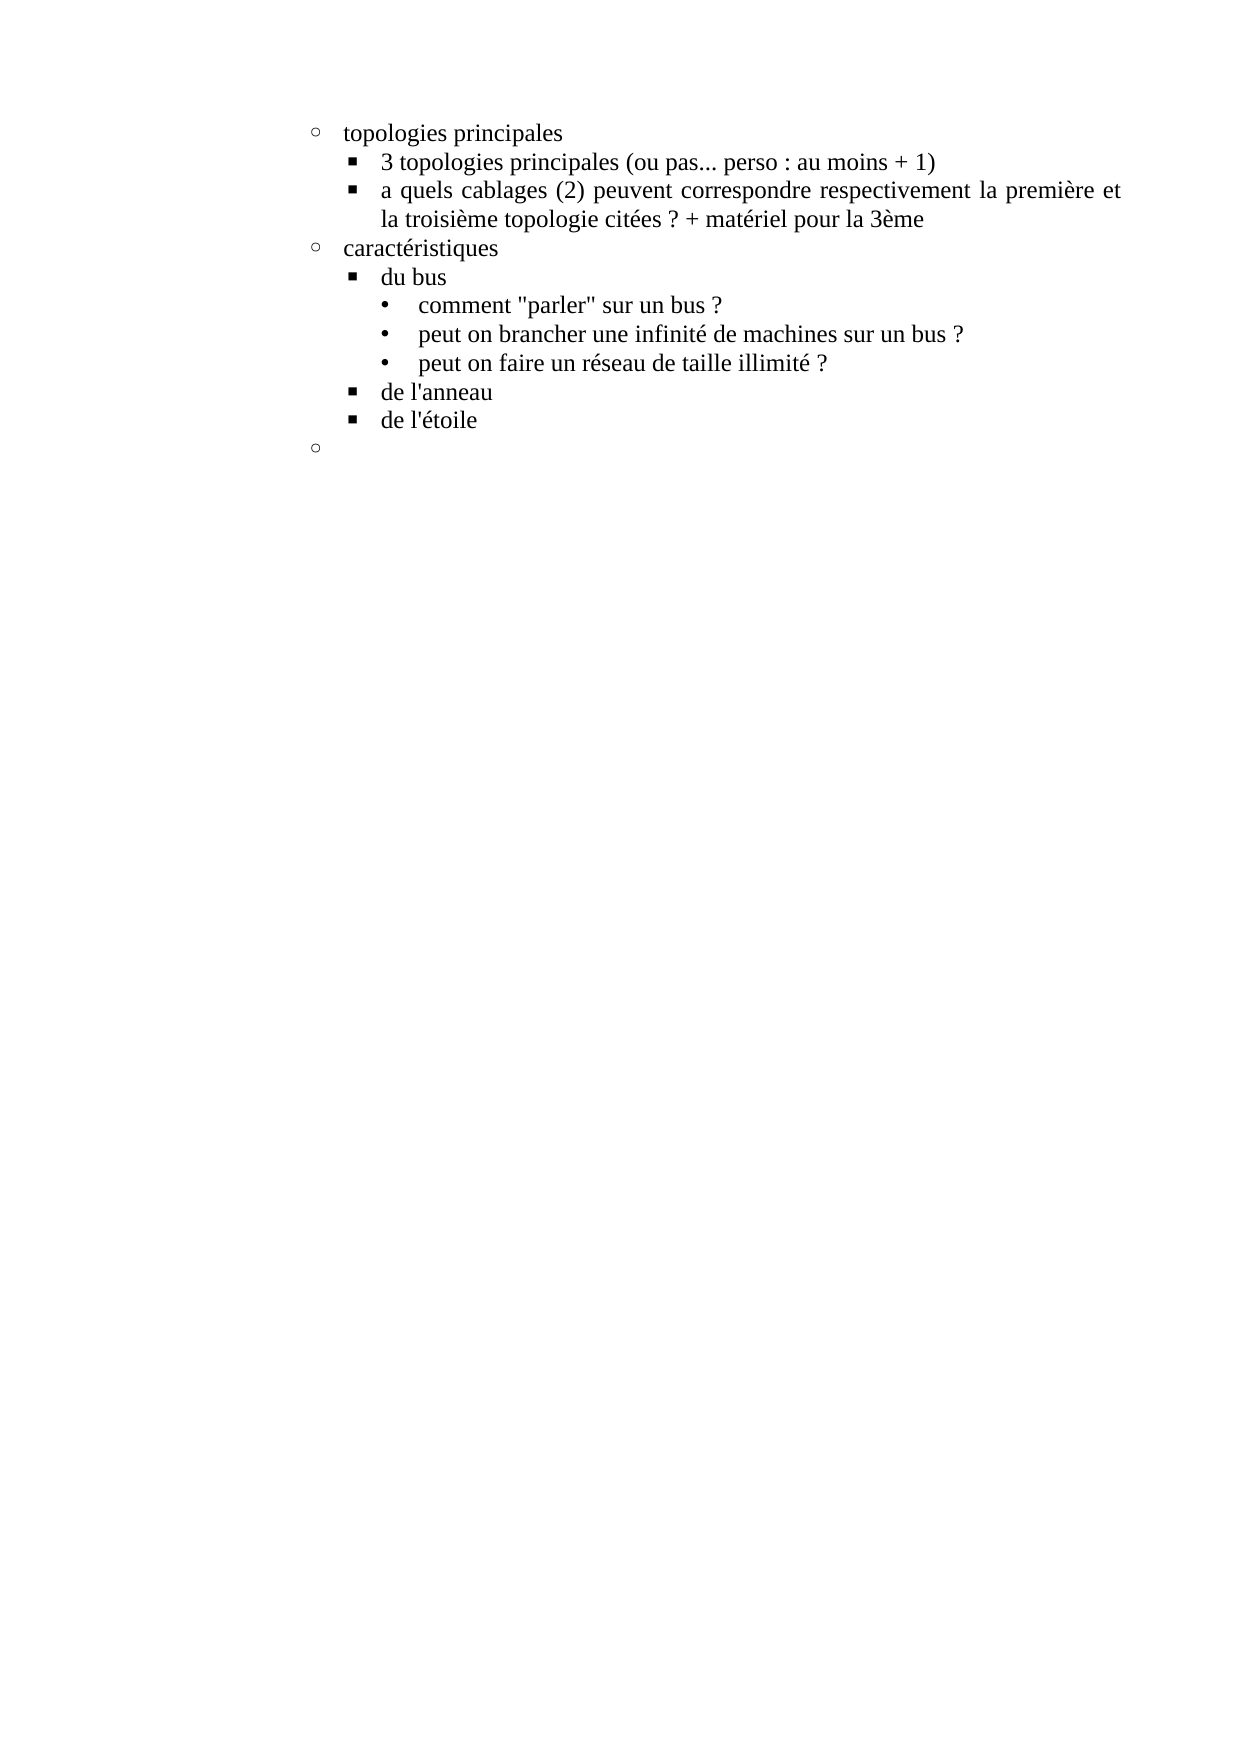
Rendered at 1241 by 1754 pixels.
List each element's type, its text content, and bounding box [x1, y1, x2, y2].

list topologies principales [306, 118, 1122, 147]
list du bus [343, 262, 1122, 291]
list peut on faire un réseau de taille illimité ? [381, 348, 1122, 377]
list de l'anneau [343, 377, 1122, 406]
list caractéristiques [306, 233, 1122, 262]
list comment "parler" sur un bus ? [381, 291, 1122, 319]
list de l'étoile [343, 406, 1122, 434]
list peut on brancher une infinité de machines sur un bus ? [381, 319, 1122, 348]
list 3 topologies principales (ou pas... perso : au moins + 1) [343, 147, 1122, 176]
list a quels cablages (2) peuvent correspondre respectivement la première et la troisième topologie citées ? + matériel pour la 3ème [343, 176, 1122, 233]
